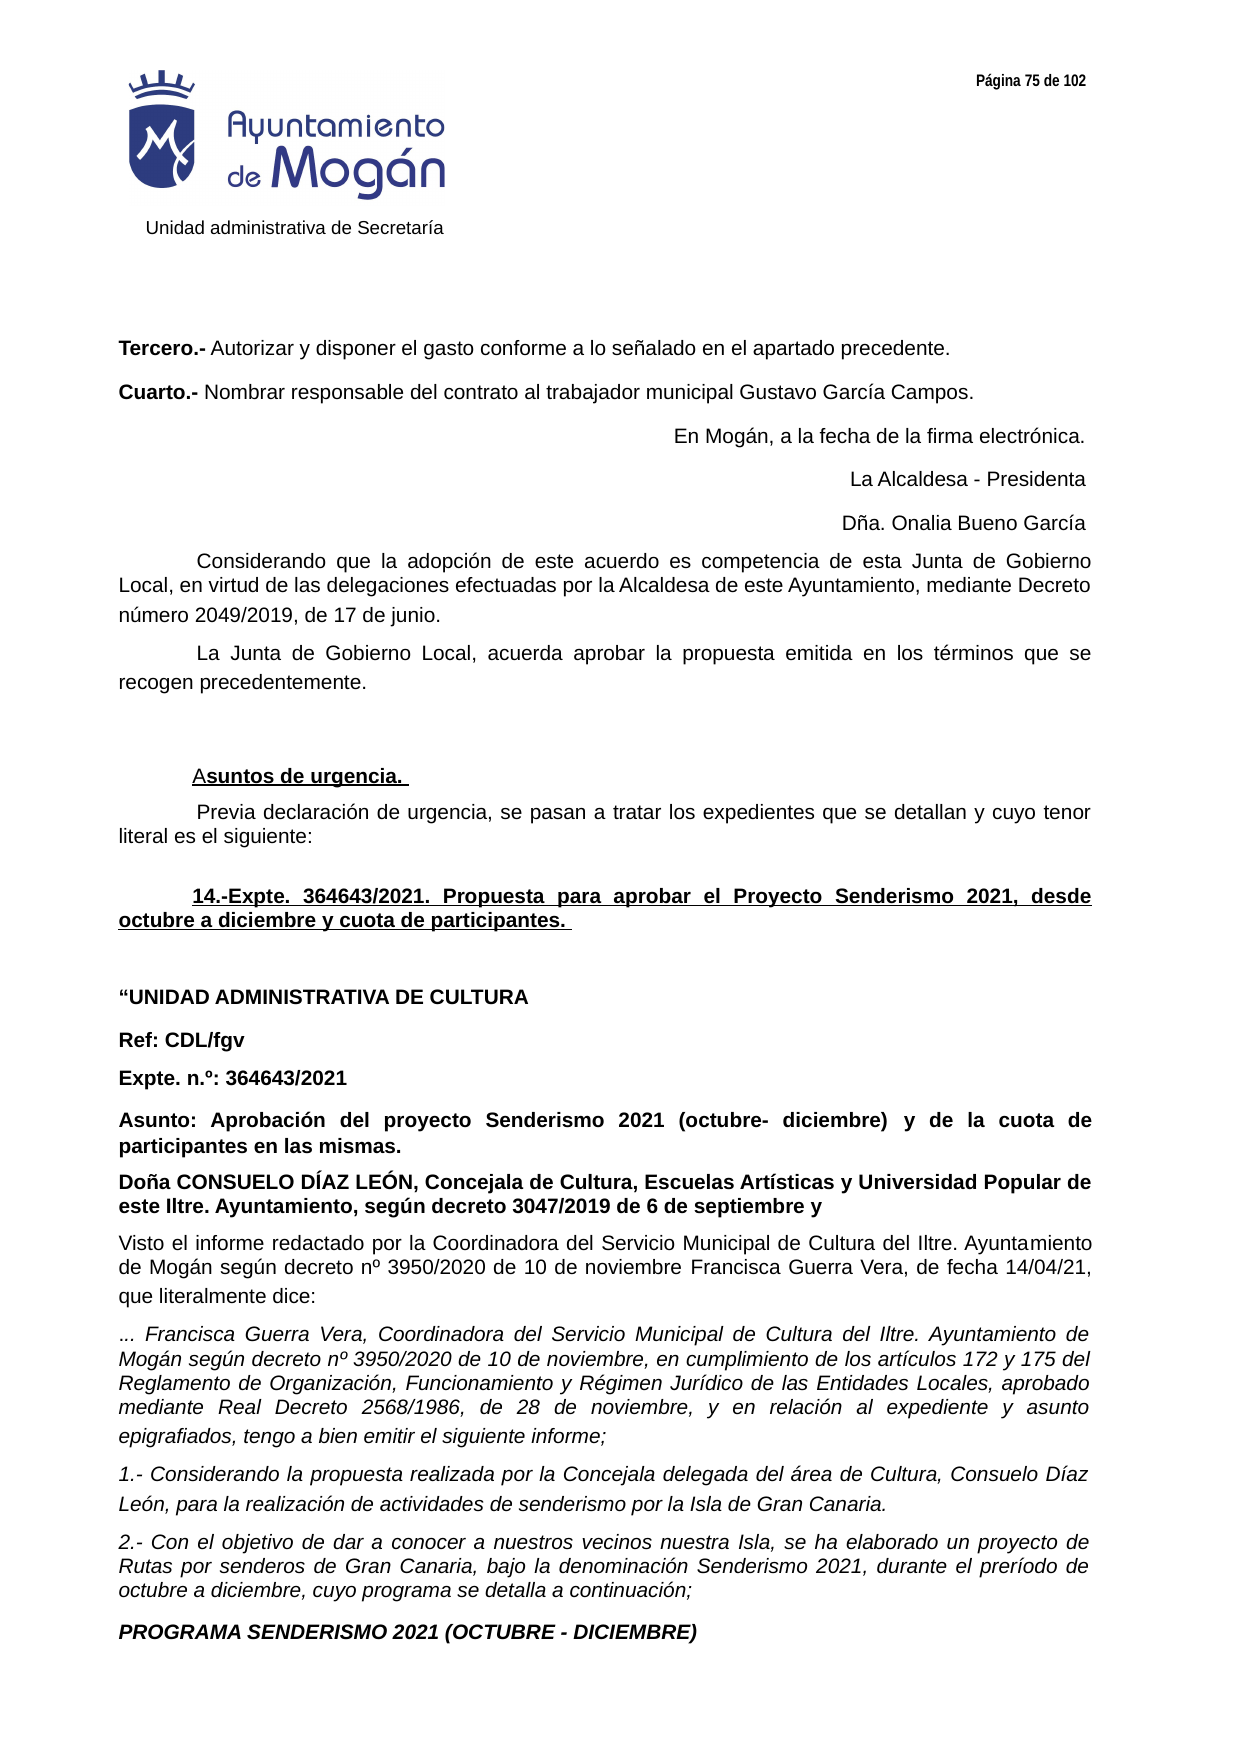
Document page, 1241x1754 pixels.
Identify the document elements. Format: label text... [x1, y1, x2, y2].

text 2.- Con el objetivo de dar a conocer a nuestros vecinos nuestra Isla, se ha elaborado un proyecto de Rutas por senderos de Gran Canaria, bajo la denominación Senderismo 2021, durante el preríodo de octubre a diciembre, cuyo programa se detalla a continuación; [118, 1530, 1092, 1602]
text “UNIDAD ADMINISTRATIVA DE CULTURA [118, 979, 1092, 1010]
text En Mogán, a la fecha de la firma electrónica. [118, 418, 1092, 449]
text Considerando que la adopción de este acuerdo es competencia de esta Junta de Gobierno Local, en virtud de las delegaciones efectuadas por la Alcaldesa de este Ayuntamiento, mediante Decreto número 2049/2019, de 17 de junio. [118, 549, 1092, 628]
text PROGRAMA SENDERISMO 2021 (OCTUBRE - DICIEMBRE) [118, 1614, 1092, 1645]
text 14.-Expte. 364643/2021. Propuesta para aprobar el Proyecto Senderismo 2021, desde octubre a diciembre y cuota de participantes. [118, 860, 1092, 932]
text Cuarto.- Nombrar responsable del contrato al trabajador municipal Gustavo García Campos. [118, 374, 1092, 405]
text Doña CONSUELO DÍAZ LEÓN, Concejala de Cultura, Escuelas Artísticas y Universidad Popular de este Iltre. Ayuntamiento, según decreto 3047/2019 de 6 de septiembre y [118, 1170, 1092, 1218]
text 1.- Considerando la propuesta realizada por la Concejala delegada del área de Cultura, Consuelo Díaz León, para la realización de actividades de senderismo por la Isla de Gran Canaria. [118, 1462, 1092, 1517]
text Tercero.- Autorizar y disponer el gasto conforme a lo señalado en el apartado precedente. [118, 331, 1092, 362]
text Expte. n.º: 364643/2021 [118, 1066, 1092, 1090]
text La Junta de Gobierno Local, acuerda aprobar la propuesta emitida en los términos que se recogen precedentemente. [118, 640, 1092, 695]
text Previa declaración de urgencia, se pasan a tratar los expedientes que se detallan y cuyo tenor literal es el siguiente: [118, 800, 1092, 848]
text Dña. Onalia Bueno García [118, 505, 1092, 536]
text ... Francisca Guerra Vera, Coordinadora del Servicio Municipal de Cultura del Iltre. Ayuntamiento de Mogán según decreto nº 3950/2020 de 10 de noviembre, en cumplimiento de los artículos 172 y 175 del Reglamento de Organización, Funcionamiento y Régimen Jurídico de las Entidades Locales, aprobado mediante Real Decreto 2568/1986, de 28 de noviembre, y en relación al expediente y asunto epigrafiados, tengo a bien emitir el siguiente informe; [118, 1322, 1092, 1449]
text Asuntos de urgencia. [118, 763, 1092, 787]
picture [128, 70, 445, 206]
text La Alcaldesa - Presidenta [118, 461, 1092, 493]
text Visto el informe redactado por la Coordinadora del Servicio Municipal de Cultura del Iltre. Ayuntamiento de Mogán según decreto nº 3950/2020 de 10 de noviembre Francisca Guerra Vera, de fecha 14/04/21, que literalmente dice: [118, 1231, 1092, 1310]
text Ref: CDL/fgv [118, 1022, 1092, 1054]
text Asunto: Aprobación del proyecto Senderismo 2021 (octubre- diciembre) y de la cuota de participantes en las mismas. [118, 1103, 1092, 1158]
